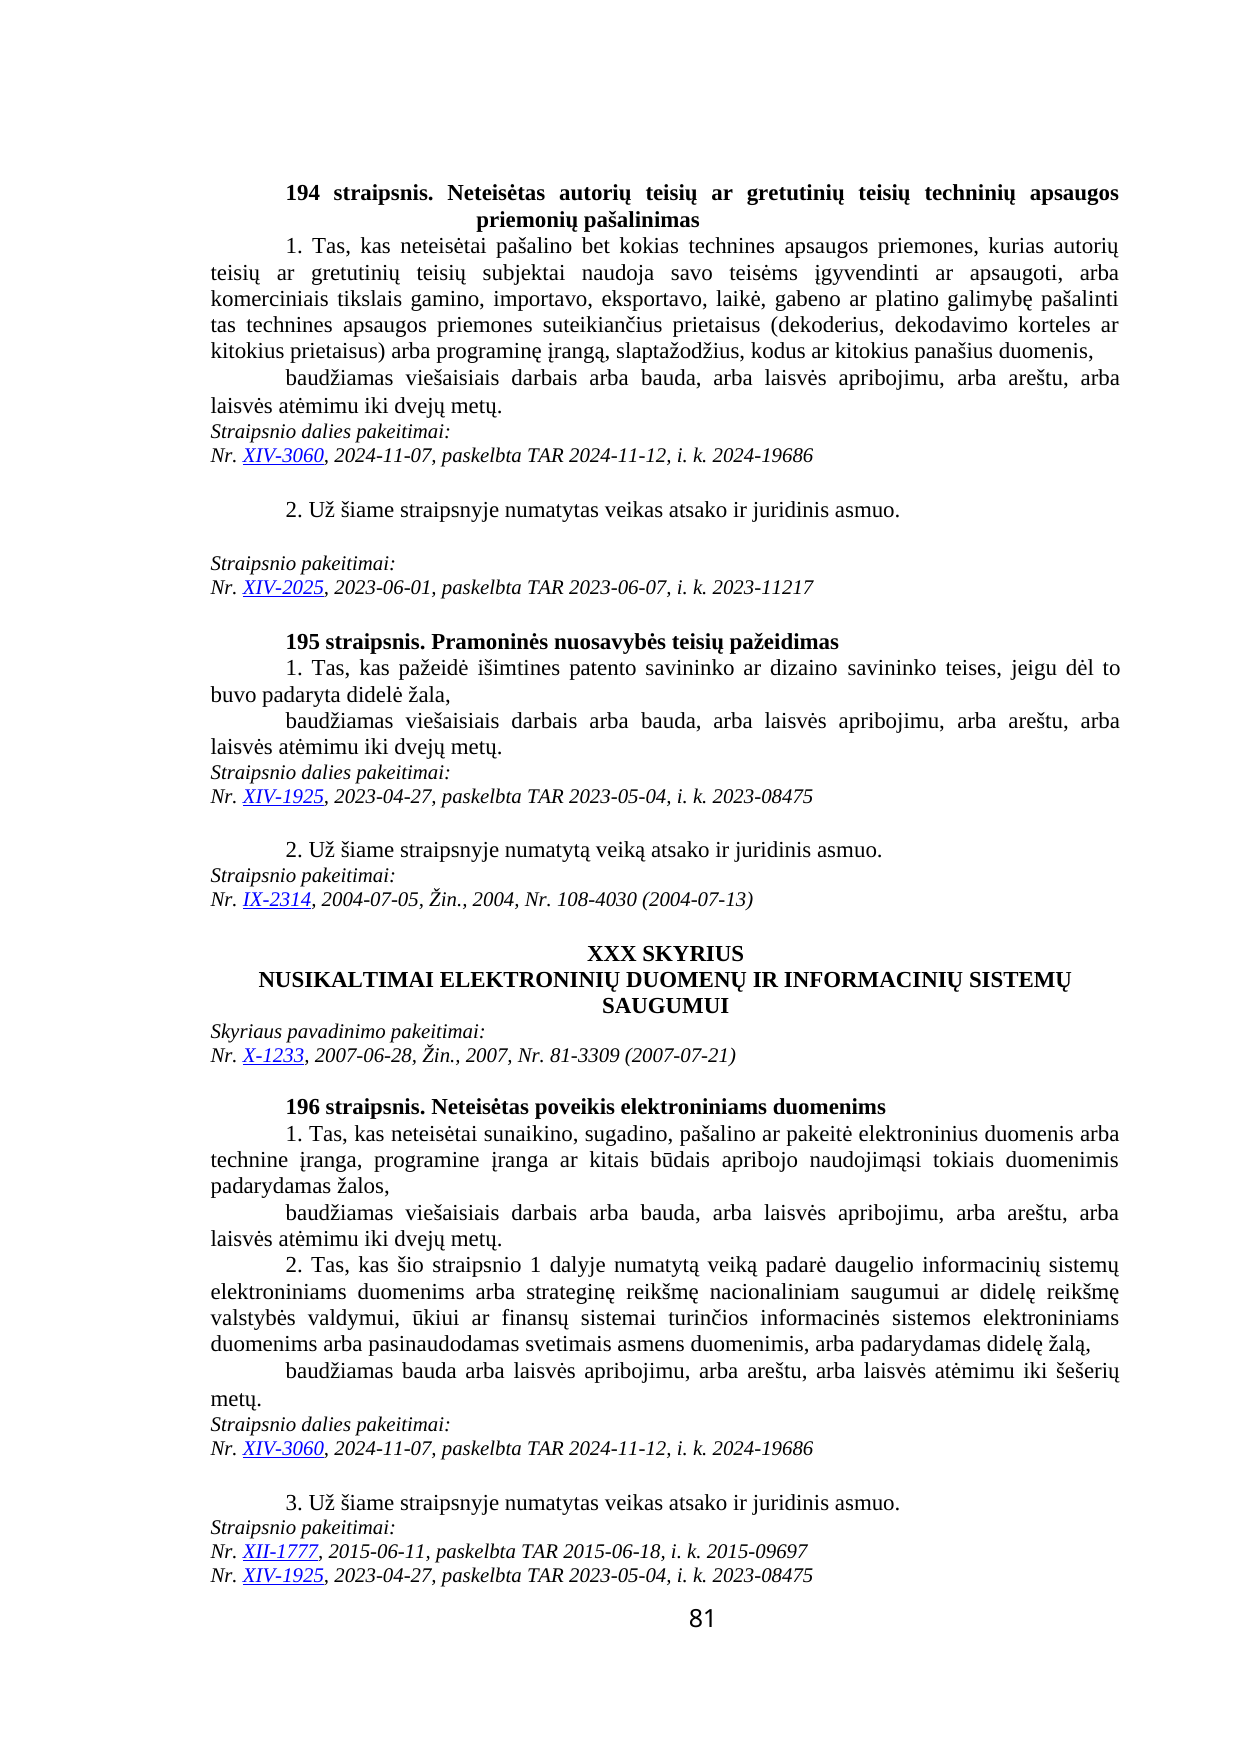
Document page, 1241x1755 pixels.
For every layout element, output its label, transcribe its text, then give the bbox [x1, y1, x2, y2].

text 196 straipsnis. Neteisėtas poveikis elektroniniams duomenims [210, 1093, 1120, 1120]
text Straipsnio pakeitimai: [210, 1515, 1120, 1539]
text Nr. XII-1777, 2015-06-11, paskelbta TAR 2015-06-18, i. k. 2015-09697 [210, 1539, 1120, 1563]
text Skyriaus pavadinimo pakeitimai: [210, 1019, 1120, 1043]
text XXX SKYRIUS [210, 940, 1120, 966]
text Straipsnio dalies pakeitimai: [210, 760, 1120, 784]
text Nr. X-1233, 2007-06-28, Žin., 2007, Nr. 81-3309 (2007-07-21) [210, 1043, 1120, 1067]
text baudžiamas viešaisiais darbais arba bauda, arba laisvės apribojimu, arba areštu, arba laisvės atėmimu iki dvejų metų. [210, 364, 1120, 419]
text 3. Už šiame straipsnyje numatytas veikas atsako ir juridinis asmuo. [210, 1489, 1120, 1515]
text Nr. XIV-3060, 2024-11-07, paskelbta TAR 2024-11-12, i. k. 2024-19686 [210, 1436, 1120, 1460]
text Nr. IX-2314, 2004-07-05, Žin., 2004, Nr. 108-4030 (2004-07-13) [210, 887, 1120, 911]
text Nr. XIV-1925, 2023-04-27, paskelbta TAR 2023-05-04, i. k. 2023-08475 [210, 1563, 1120, 1587]
text 2. Tas, kas šio straipsnio 1 dalyje numatytą veiką padarė daugelio informacinių sistemų elektroniniams duomenims arba strateginę reikšmę nacionaliniam saugumui ar didelę reikšmę valstybės valdymui, ūkiui ar finansų sistemai turinčios informacinės sistemos elektroniniams duomenims arba pasinaudodamas svetimais asmens duomenimis, arba padarydamas didelę žalą, [210, 1251, 1120, 1357]
text 194 straipsnis. Neteisėtas autorių teisių ar gretutinių teisių techninių apsaugos priemonių pašalinimas [285, 179, 1120, 232]
text Straipsnio dalies pakeitimai: [210, 1412, 1120, 1436]
text 195 straipsnis. Pramoninės nuosavybės teisių pažeidimas [210, 628, 1120, 654]
text baudžiamas viešaisiais darbais arba bauda, arba laisvės apribojimu, arba areštu, arba laisvės atėmimu iki dvejų metų. [210, 707, 1120, 760]
text Straipsnio pakeitimai: [210, 863, 1120, 887]
text baudžiamas bauda arba laisvės apribojimu, arba areštu, arba laisvės atėmimu iki šešerių metų. [210, 1357, 1120, 1412]
text baudžiamas viešaisiais darbais arba bauda, arba laisvės apribojimu, arba areštu, arba laisvės atėmimu iki dvejų metų. [210, 1199, 1120, 1251]
text 1. Tas, kas pažeidė išimtines patento savininko ar dizaino savininko teises, jeigu dėl to buvo padaryta didelė žala, [210, 654, 1120, 707]
text Nr. XIV-1925, 2023-04-27, paskelbta TAR 2023-05-04, i. k. 2023-08475 [210, 784, 1120, 808]
text Straipsnio pakeitimai: [210, 551, 1120, 575]
text NUSIKALTIMAI ELEKTRONINIŲ DUOMENŲ IR INFORMACINIŲ SISTEMŲ SAUGUMUI [210, 966, 1120, 1019]
text Nr. XIV-2025, 2023-06-01, paskelbta TAR 2023-06-07, i. k. 2023-11217 [210, 575, 1120, 599]
text Straipsnio dalies pakeitimai: [210, 419, 1120, 443]
text 2. Už šiame straipsnyje numatytą veiką atsako ir juridinis asmuo. [210, 837, 1120, 863]
text Nr. XIV-3060, 2024-11-07, paskelbta TAR 2024-11-12, i. k. 2024-19686 [210, 443, 1120, 467]
text 1. Tas, kas neteisėtai pašalino bet kokias technines apsaugos priemones, kurias autorių teisių ar gretutinių teisių subjektai naudoja savo teisėms įgyvendinti ar apsaugoti, arba komerciniais tikslais gamino, importavo, eksportavo, laikė, gabeno ar platino galimybę pašalinti tas technines apsaugos priemones suteikiančius prietaisus (dekoderius, dekodavimo korteles ar kitokius prietaisus) arba programinę įrangą, slaptažodžius, kodus ar kitokius panašius duomenis, [210, 232, 1120, 364]
text 1. Tas, kas neteisėtai sunaikino, sugadino, pašalino ar pakeitė elektroninius duomenis arba technine įranga, programine įranga ar kitais būdais apribojo naudojimąsi tokiais duomenimis padarydamas žalos, [210, 1120, 1120, 1199]
text 2. Už šiame straipsnyje numatytas veikas atsako ir juridinis asmuo. [210, 496, 1120, 522]
